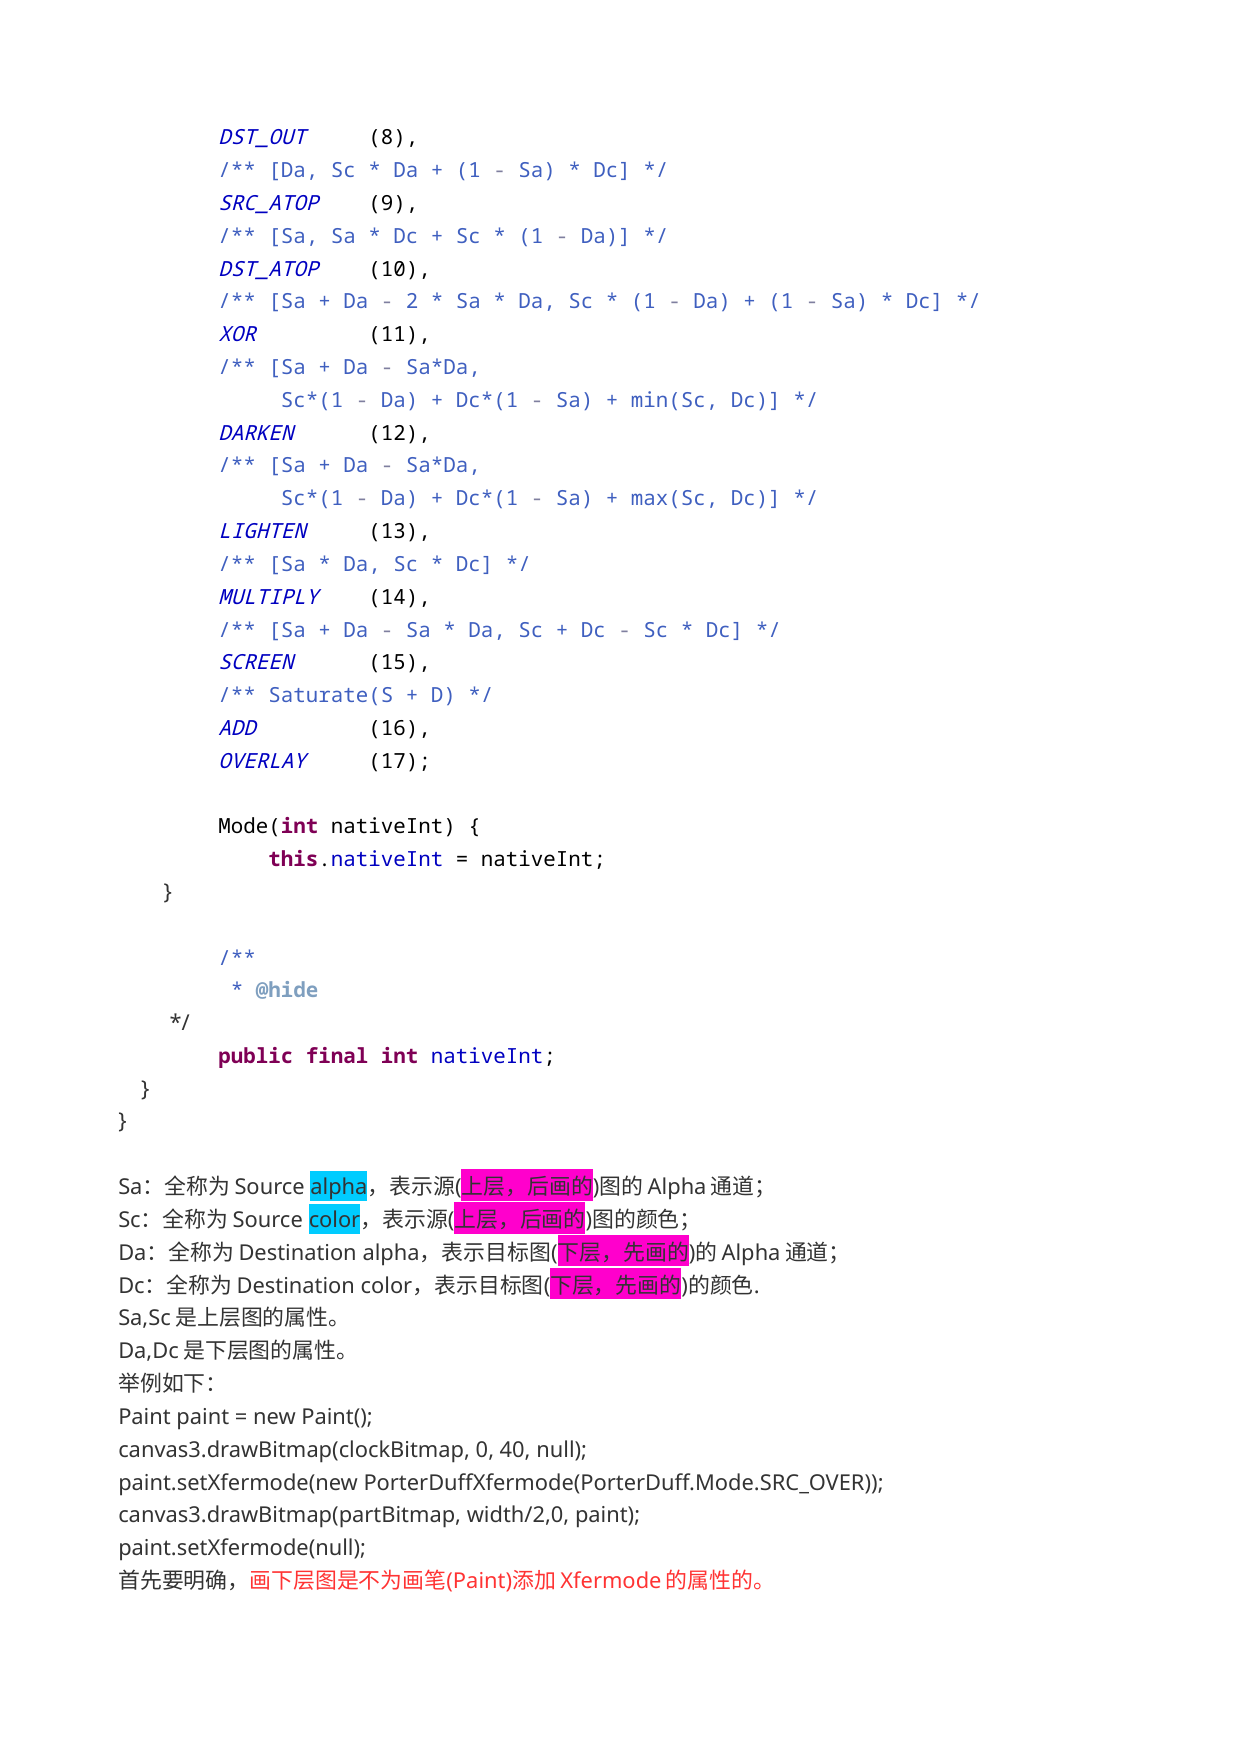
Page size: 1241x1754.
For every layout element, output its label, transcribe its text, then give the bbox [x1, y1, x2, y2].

text Dc：全称为Destination color，表示目标图(下层，先画的)的颜色. [118, 1267, 1122, 1299]
text /** [118, 938, 1122, 971]
text XOR (11), [118, 315, 1122, 348]
text Sc*(1 - Da) + Dc*(1 - Sa) + min(Sc, Dc)] */ [118, 381, 1122, 413]
text Sa：全称为Source alpha，表示源(上层，后画的)图的Alpha通道； [118, 1168, 1122, 1201]
text Da,Dc是下层图的属性。 [118, 1332, 1122, 1365]
text OVERLAY (17); [118, 742, 1122, 774]
text Sc：全称为Source color，表示源(上层，后画的)图的颜色； [118, 1201, 1122, 1234]
text paint.setXfermode(new PorterDuffXfermode(PorterDuff.Mode.SRC_OVER)); [118, 1463, 1122, 1496]
text * @hide [118, 971, 1122, 1004]
text 举例如下： [118, 1365, 1122, 1398]
text } [118, 873, 1122, 906]
text } [118, 1102, 1122, 1135]
text DST_ATOP (10), [118, 249, 1122, 282]
text this.nativeInt = nativeInt; [118, 840, 1122, 873]
text /** [Sa + Da - Sa * Da, Sc + Dc - Sc * Dc] */ [118, 610, 1122, 643]
text Sc*(1 - Da) + Dc*(1 - Sa) + max(Sc, Dc)] */ [118, 479, 1122, 512]
text /** [Sa + Da - 2 * Sa * Da, Sc * (1 - Da) + (1 - Sa) * Dc] */ [118, 282, 1122, 315]
text canvas3.drawBitmap(partBitmap, width/2,0, paint); [118, 1496, 1122, 1529]
text /** [Sa + Da - Sa*Da, [118, 446, 1122, 479]
text MULTIPLY (14), [118, 577, 1122, 610]
text public final int nativeInt; [118, 1037, 1122, 1070]
text /** [Sa + Da - Sa*Da, [118, 348, 1122, 381]
text ADD (16), [118, 709, 1122, 742]
text SCREEN (15), [118, 643, 1122, 676]
text DST_OUT (8), [118, 118, 1122, 151]
text SRC_ATOP (9), [118, 184, 1122, 217]
text /** [Sa * Da, Sc * Dc] */ [118, 545, 1122, 577]
text DARKEN (12), [118, 413, 1122, 446]
text Sa,Sc是上层图的属性。 [118, 1299, 1122, 1332]
text 首先要明确，画下层图是不为画笔(Paint)添加Xfermode的属性的。 [118, 1562, 1122, 1595]
text /** Saturate(S + D) */ [118, 676, 1122, 709]
text } [118, 1070, 1122, 1102]
text Mode(int nativeInt) { [118, 807, 1122, 840]
text /** [Sa, Sa * Dc + Sc * (1 - Da)] */ [118, 217, 1122, 249]
text /** [Da, Sc * Da + (1 - Sa) * Dc] */ [118, 151, 1122, 184]
text LIGHTEN (13), [118, 512, 1122, 545]
text Da：全称为Destination alpha，表示目标图(下层，先画的)的Alpha通道； [118, 1234, 1122, 1267]
text paint.setXfermode(null); [118, 1529, 1122, 1562]
text canvas3.drawBitmap(clockBitmap, 0, 40, null); [118, 1431, 1122, 1463]
text Paint paint = new Paint(); [118, 1398, 1122, 1431]
text */ [118, 1004, 1122, 1037]
